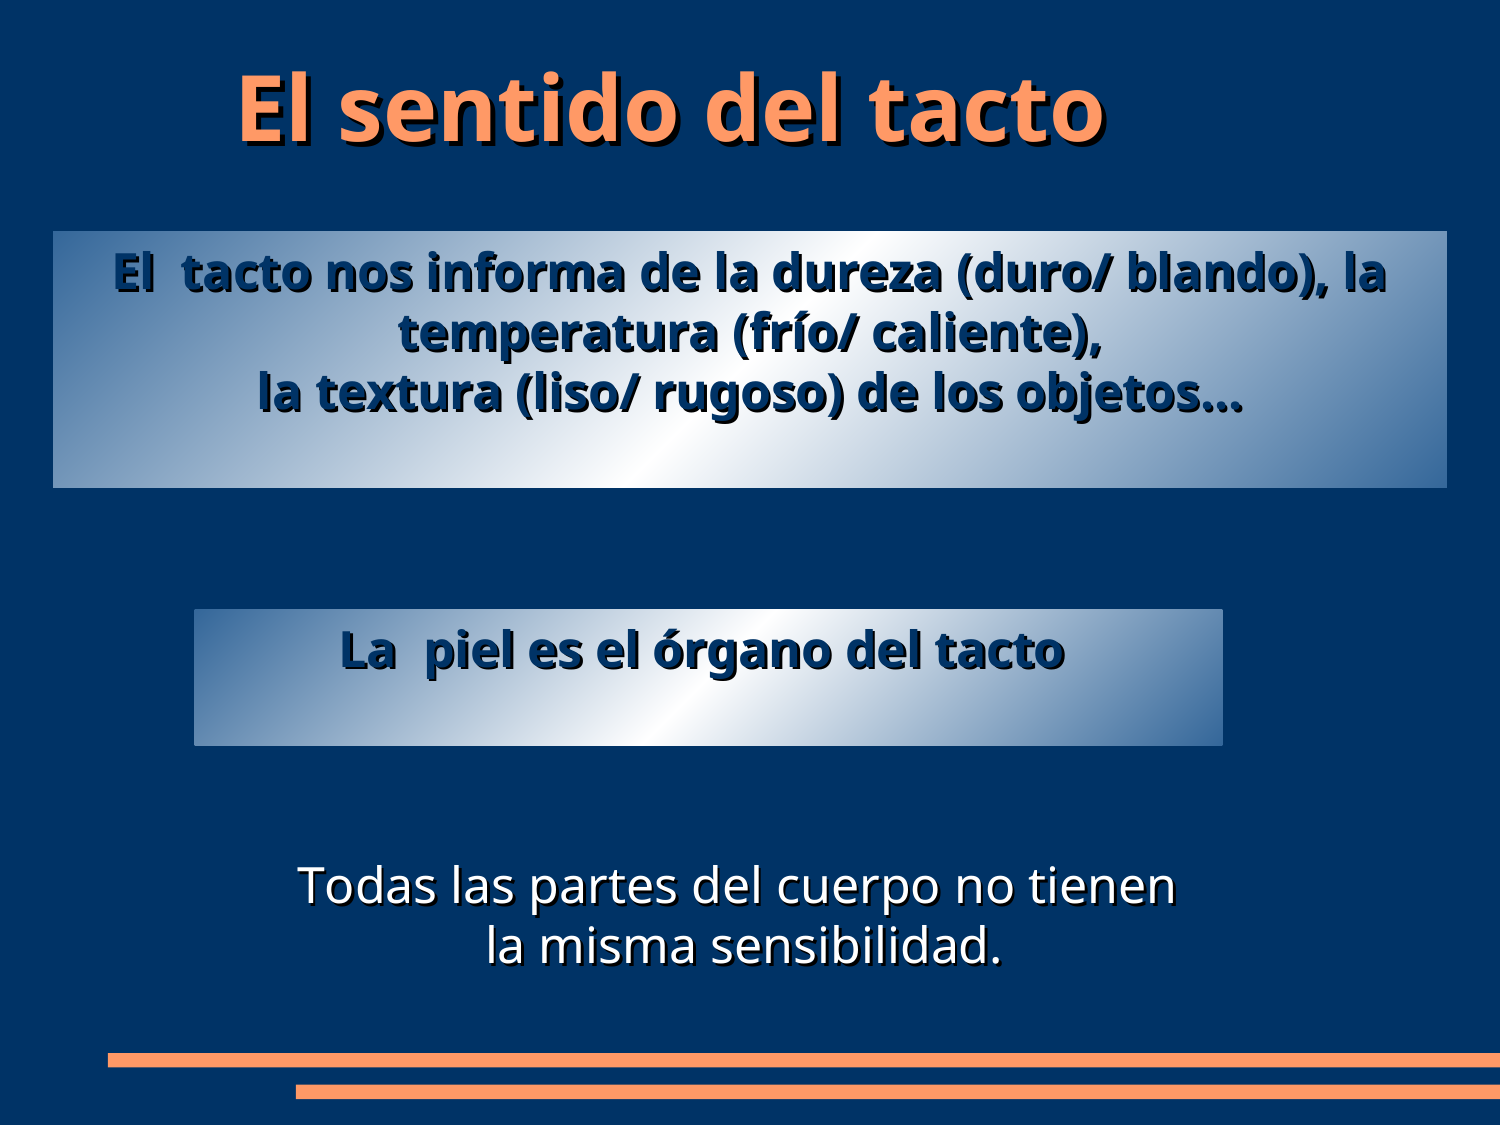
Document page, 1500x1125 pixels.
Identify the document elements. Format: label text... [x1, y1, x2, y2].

text_box La piel es el órgano del tacto [194, 609, 1223, 746]
text_box Todas las partes del cuerpo no tienen la misma sensibilidad. [112, 846, 1377, 982]
text_box El tacto nos informa de la dureza (duro/ blando), la temperatura (frío/ caliente), la textura (liso/ rugoso) de los objetos... [53, 231, 1447, 488]
text_box El sentido del tacto [172, 42, 1122, 169]
